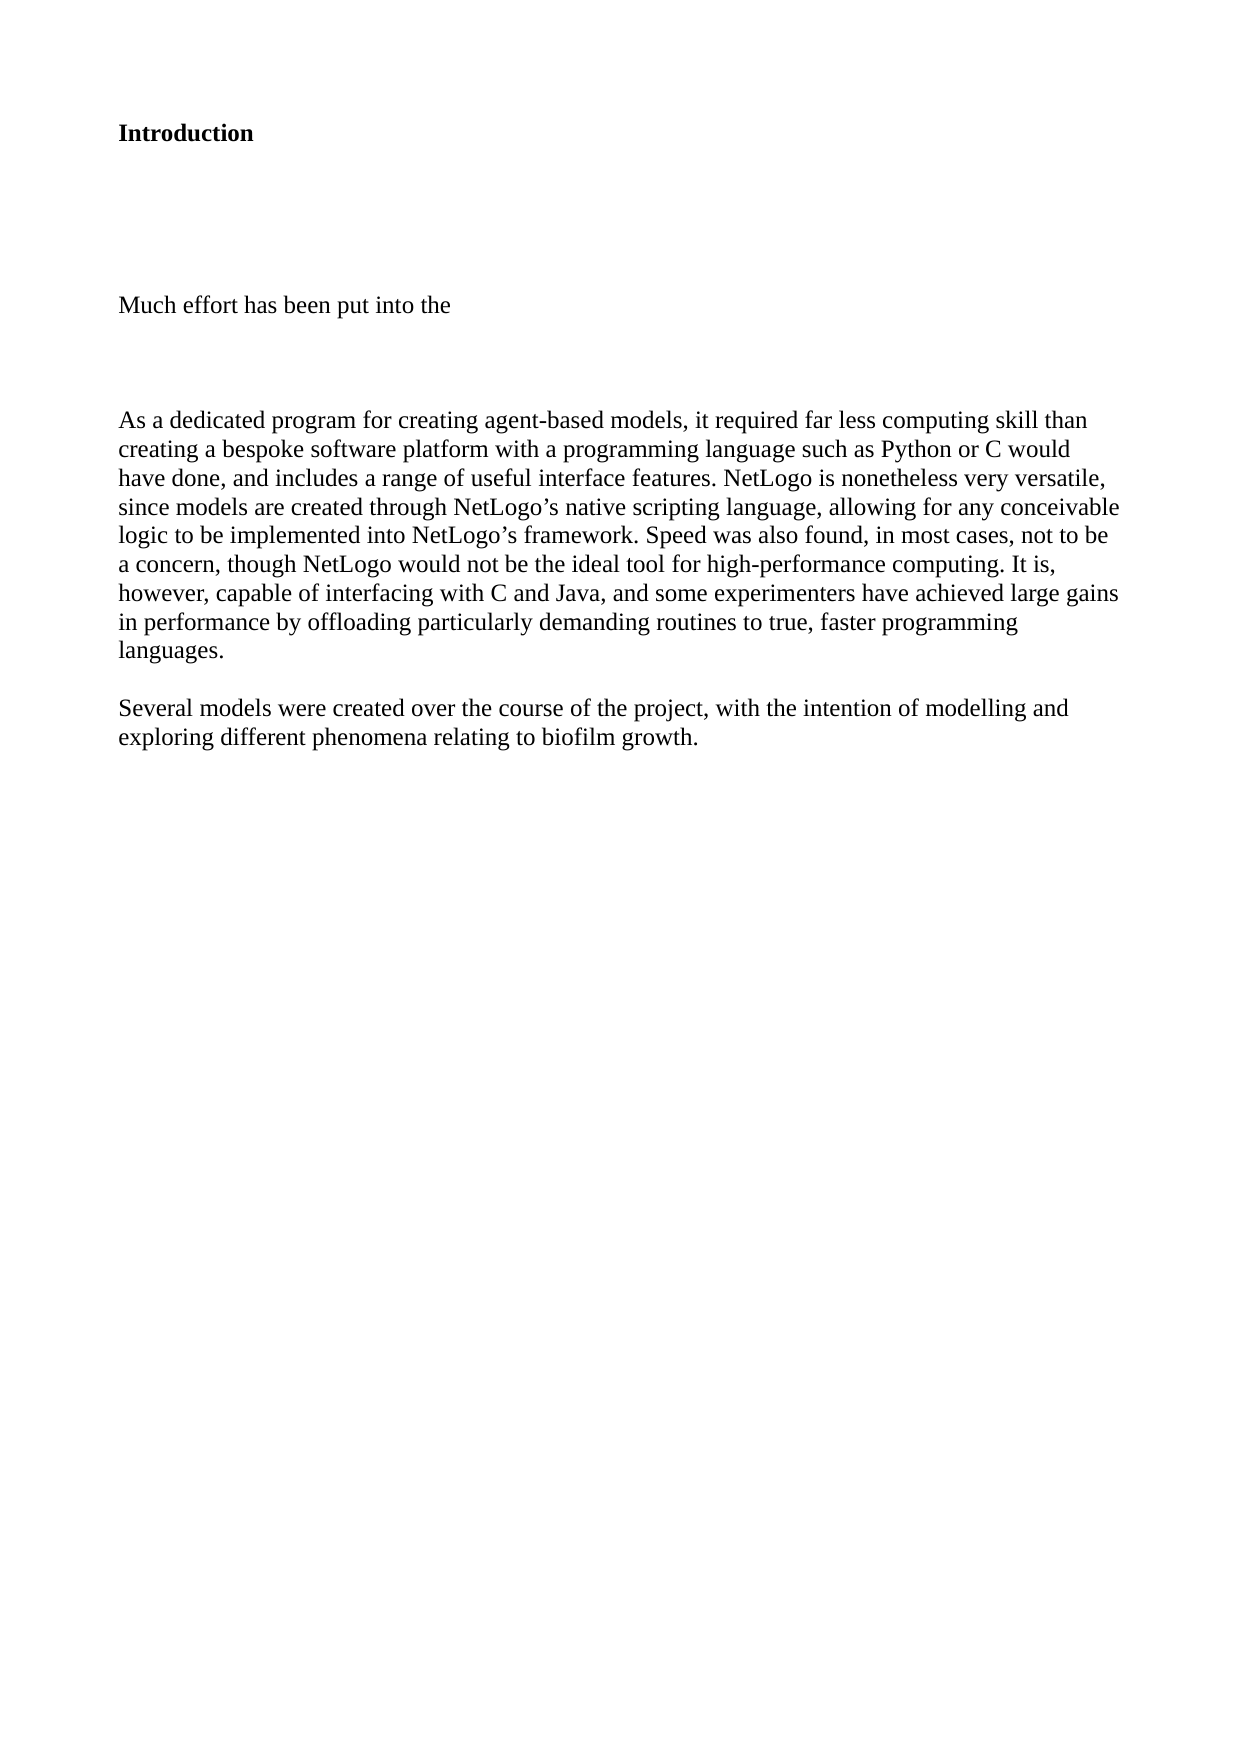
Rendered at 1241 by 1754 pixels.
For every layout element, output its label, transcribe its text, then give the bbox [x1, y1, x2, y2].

text Introduction [118, 118, 1122, 147]
text As a dedicated program for creating agent-based models, it required far less computing skill than creating a bespoke software platform with a programming language such as Python or C would have done, and includes a range of useful interface features. NetLogo is nonetheless very versatile, since models are created through NetLogo’s native scripting language, allowing for any conceivable logic to be implemented into NetLogo’s framework. Speed was also found, in most cases, not to be a concern, though NetLogo would not be the ideal tool for high-performance computing. It is, however, capable of interfacing with C and Java, and some experimenters have achieved large gains in performance by offloading particularly demanding routines to true, faster programming languages. [118, 406, 1122, 664]
text Much effort has been put into the [118, 291, 1122, 319]
text Several models were created over the course of the project, with the intention of modelling and exploring different phenomena relating to biofilm growth. [118, 693, 1122, 751]
